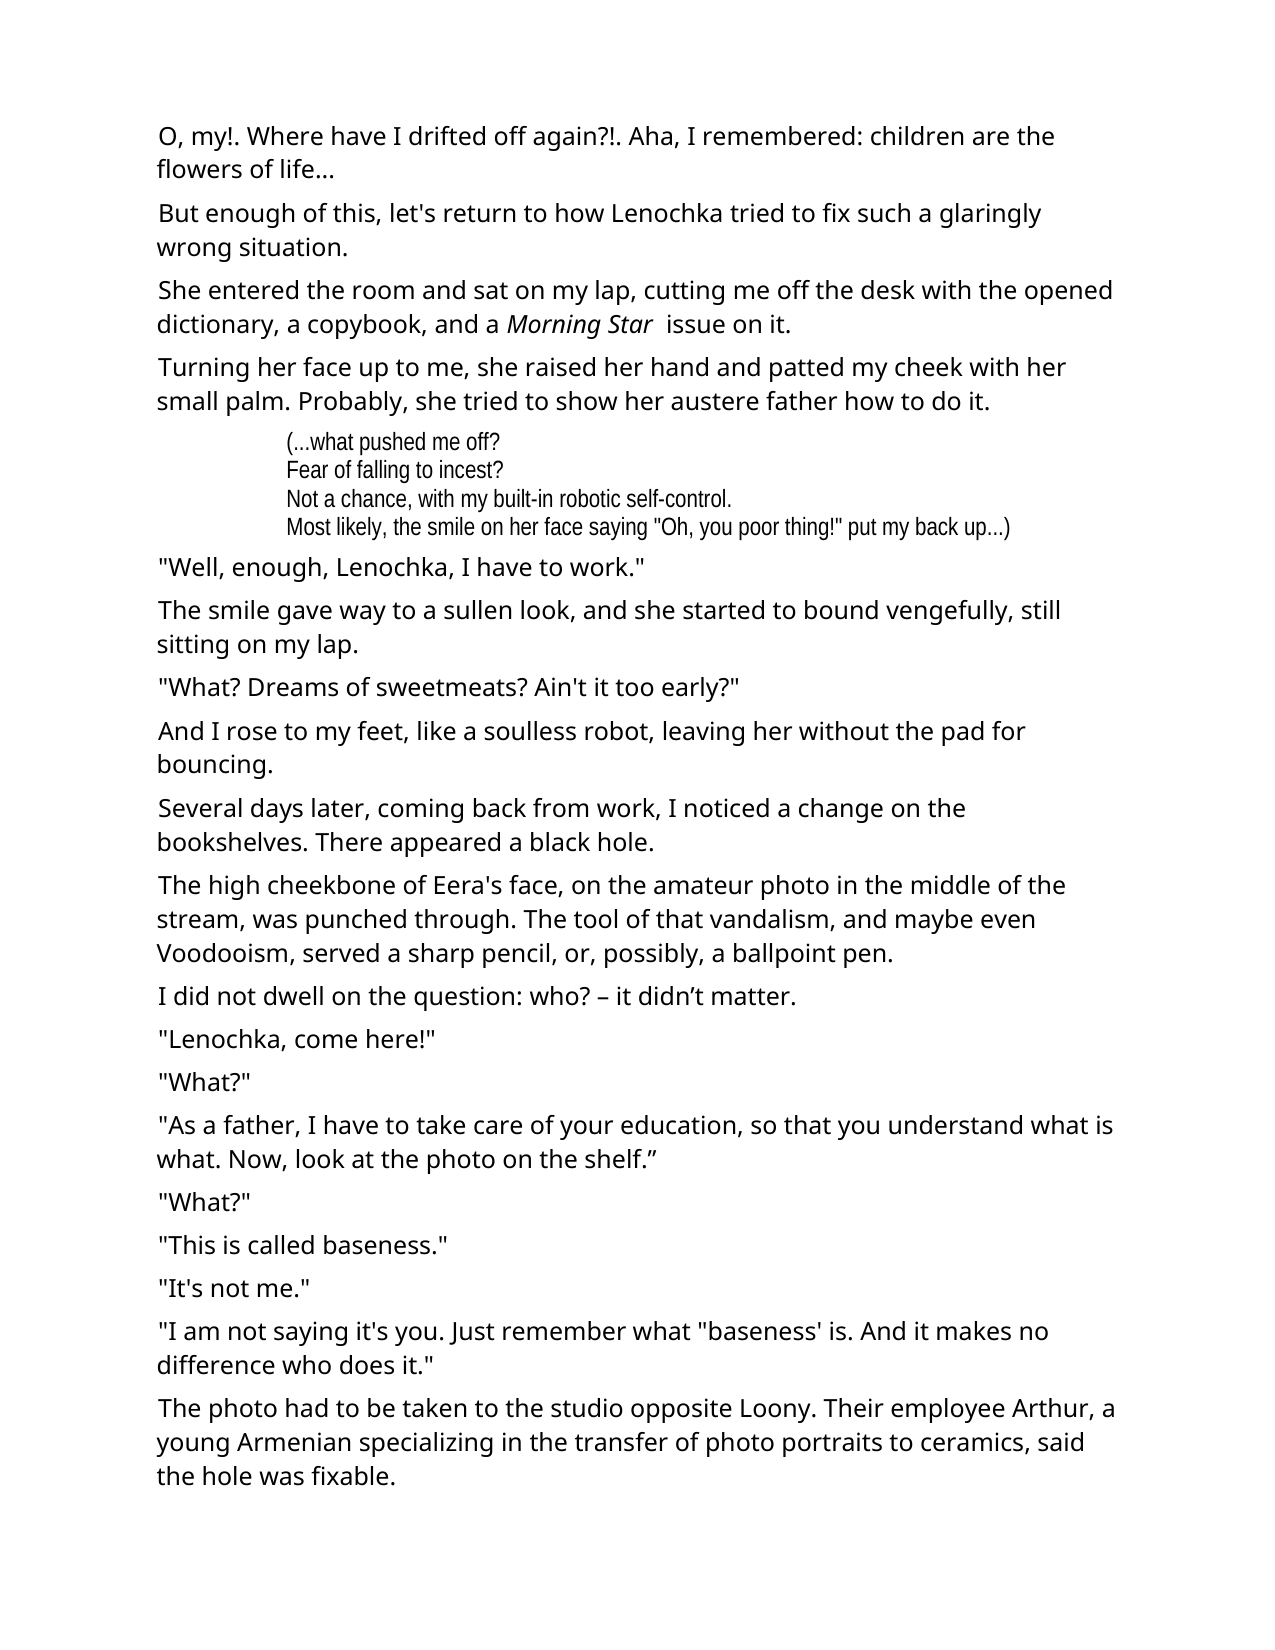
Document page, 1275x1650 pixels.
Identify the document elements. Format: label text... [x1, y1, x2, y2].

list Fear of falling to incest? [286, 455, 1118, 484]
text "I am not saying it's you. Just remember what "baseness' is. And it makes no difference who does it." [156, 1314, 1118, 1382]
text "It's not me." [156, 1271, 1118, 1305]
text "This is called baseness." [156, 1228, 1118, 1262]
text Turning her face up to me, she raised her hand and patted my cheek with her small palm. Probably, she tried to show her austere father how to do it. [156, 349, 1118, 417]
list Most likely, the smile on her face saying "Oh, you poor thing!" put my back up...) [286, 512, 1118, 541]
text But enough of this, let's return to how Lenochka tried to fix such a glaringly wrong situation. [156, 195, 1118, 263]
text "What?" [156, 1064, 1118, 1098]
text I did not dwell on the question: who? – it didn’t matter. [156, 978, 1118, 1012]
text "What?" [156, 1184, 1118, 1219]
text "Well, enough, Lenochka, I have to work." [156, 550, 1118, 584]
list Not a chance, with my built-in robotic self-control. [286, 484, 1118, 512]
text Several days later, coming back from work, I noticed a change on the bookshelves. There appeared a black hole. [156, 790, 1118, 858]
text She entered the room and sat on my lap, cutting me off the desk with the opened dictionary, a copybook, and a Morning Star issue on it. [156, 272, 1118, 340]
text The photo had to be taken to the studio opposite Loony. Their employee Arthur, a young Armenian specializing in the transfer of photo portraits to ceramics, said the hole was fixable. [156, 1391, 1118, 1493]
text "What? Dreams of sweetmeats? Ain't it too early?" [156, 670, 1118, 704]
list (...what pushed me off? [286, 426, 1118, 455]
text "Lenochka, come here!" [156, 1021, 1118, 1056]
text "As a father, I have to take care of your education, so that you understand what is what. Now, look at the photo on the shelf.” [156, 1107, 1118, 1176]
text O, my!. Where have I drifted off again?!. Aha, I remembered: children are the flowers of life... [156, 118, 1118, 186]
text And I rose to my feet, like a soulless robot, leaving her without the pad for bouncing. [156, 713, 1118, 781]
text The smile gave way to a sullen look, and she started to bound vengefully, still sitting on my lap. [156, 593, 1118, 661]
text The high cheekbone of Eera's face, on the amateur photo in the middle of the stream, was punched through. The tool of that vandalism, and maybe even Voodooism, served a sharp pencil, or, possibly, a ballpoint pen. [156, 867, 1118, 969]
